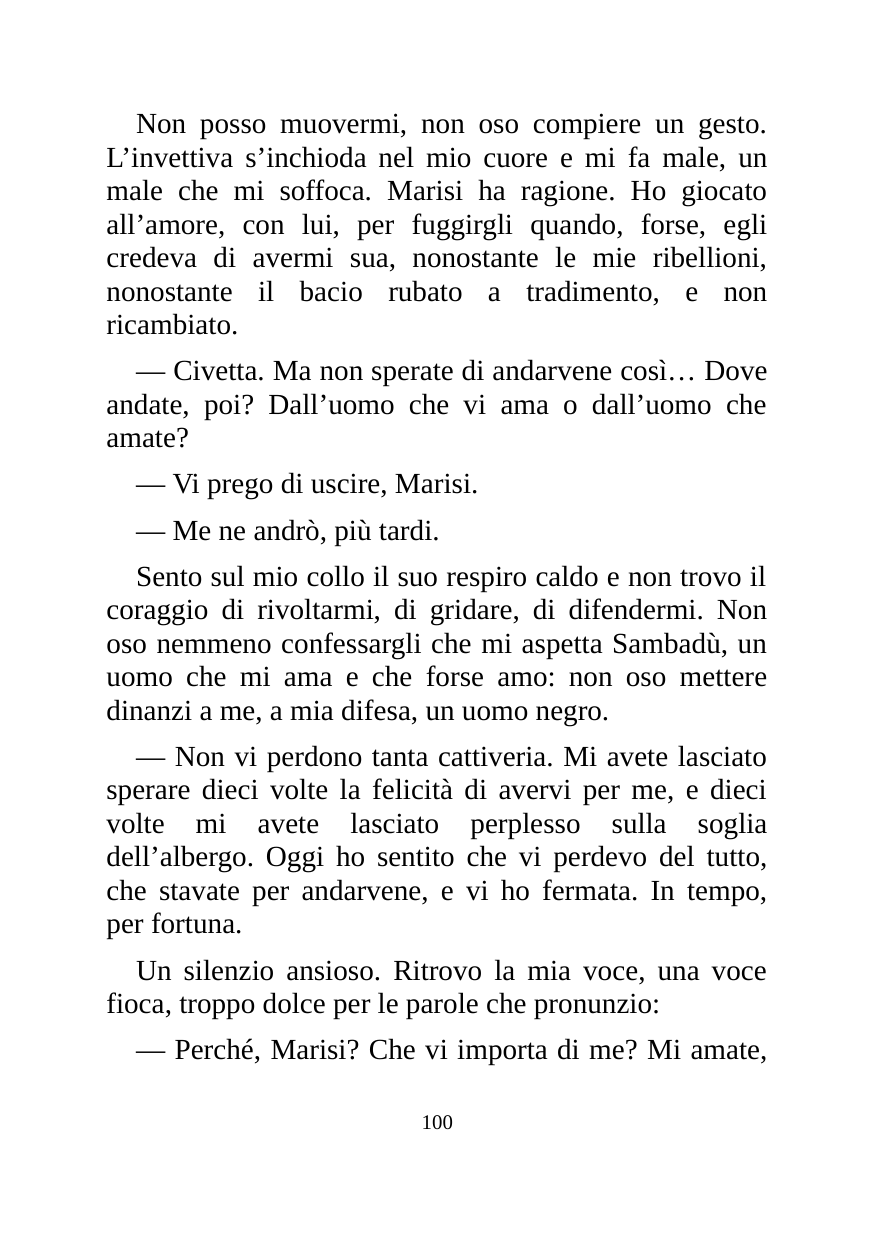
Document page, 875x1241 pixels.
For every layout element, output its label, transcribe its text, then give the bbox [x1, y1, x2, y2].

text — Non vi perdono tanta cattiveria. Mi avete lasciato sperare dieci volte la felicità di avervi per me, e dieci volte mi avete lasciato perplesso sulla soglia dell’albergo. Oggi ho sentito che vi perdevo del tutto, che stavate per andarvene, e vi ho fermata. In tempo, per fortuna. [106, 739, 768, 940]
text — Perché, Marisi? Che vi importa di me? Mi amate, [106, 1032, 768, 1066]
text Non posso muovermi, non oso compiere un gesto. L’invettiva s’inchioda nel mio cuore e mi fa male, un male che mi soffoca. Marisi ha ragione. Ho giocato all’amore, con lui, per fuggirgli quando, forse, egli credeva di avermi sua, nonostante le mie ribellioni, nonostante il bacio rubato a tradimento, e non ricambiato. [106, 106, 768, 341]
text Sento sul mio collo il suo respiro caldo e non trovo il coraggio di rivoltarmi, di gridare, di difendermi. Non oso nemmeno confessargli che mi aspetta Sambadù, un uomo che mi ama e che forse amo: non oso mettere dinanzi a me, a mia difesa, un uomo negro. [106, 559, 768, 726]
text — Civetta. Ma non sperate di andarvene così… Dove andate, poi? Dall’uomo che vi ama o dall’uomo che amate? [106, 353, 768, 454]
text — Vi prego di uscire, Marisi. [106, 467, 768, 500]
text Un silenzio ansioso. Ritrovo la mia voce, una voce fioca, troppo dolce per le parole che pronunzio: [106, 953, 768, 1020]
text — Me ne andrò, più tardi. [106, 513, 768, 546]
